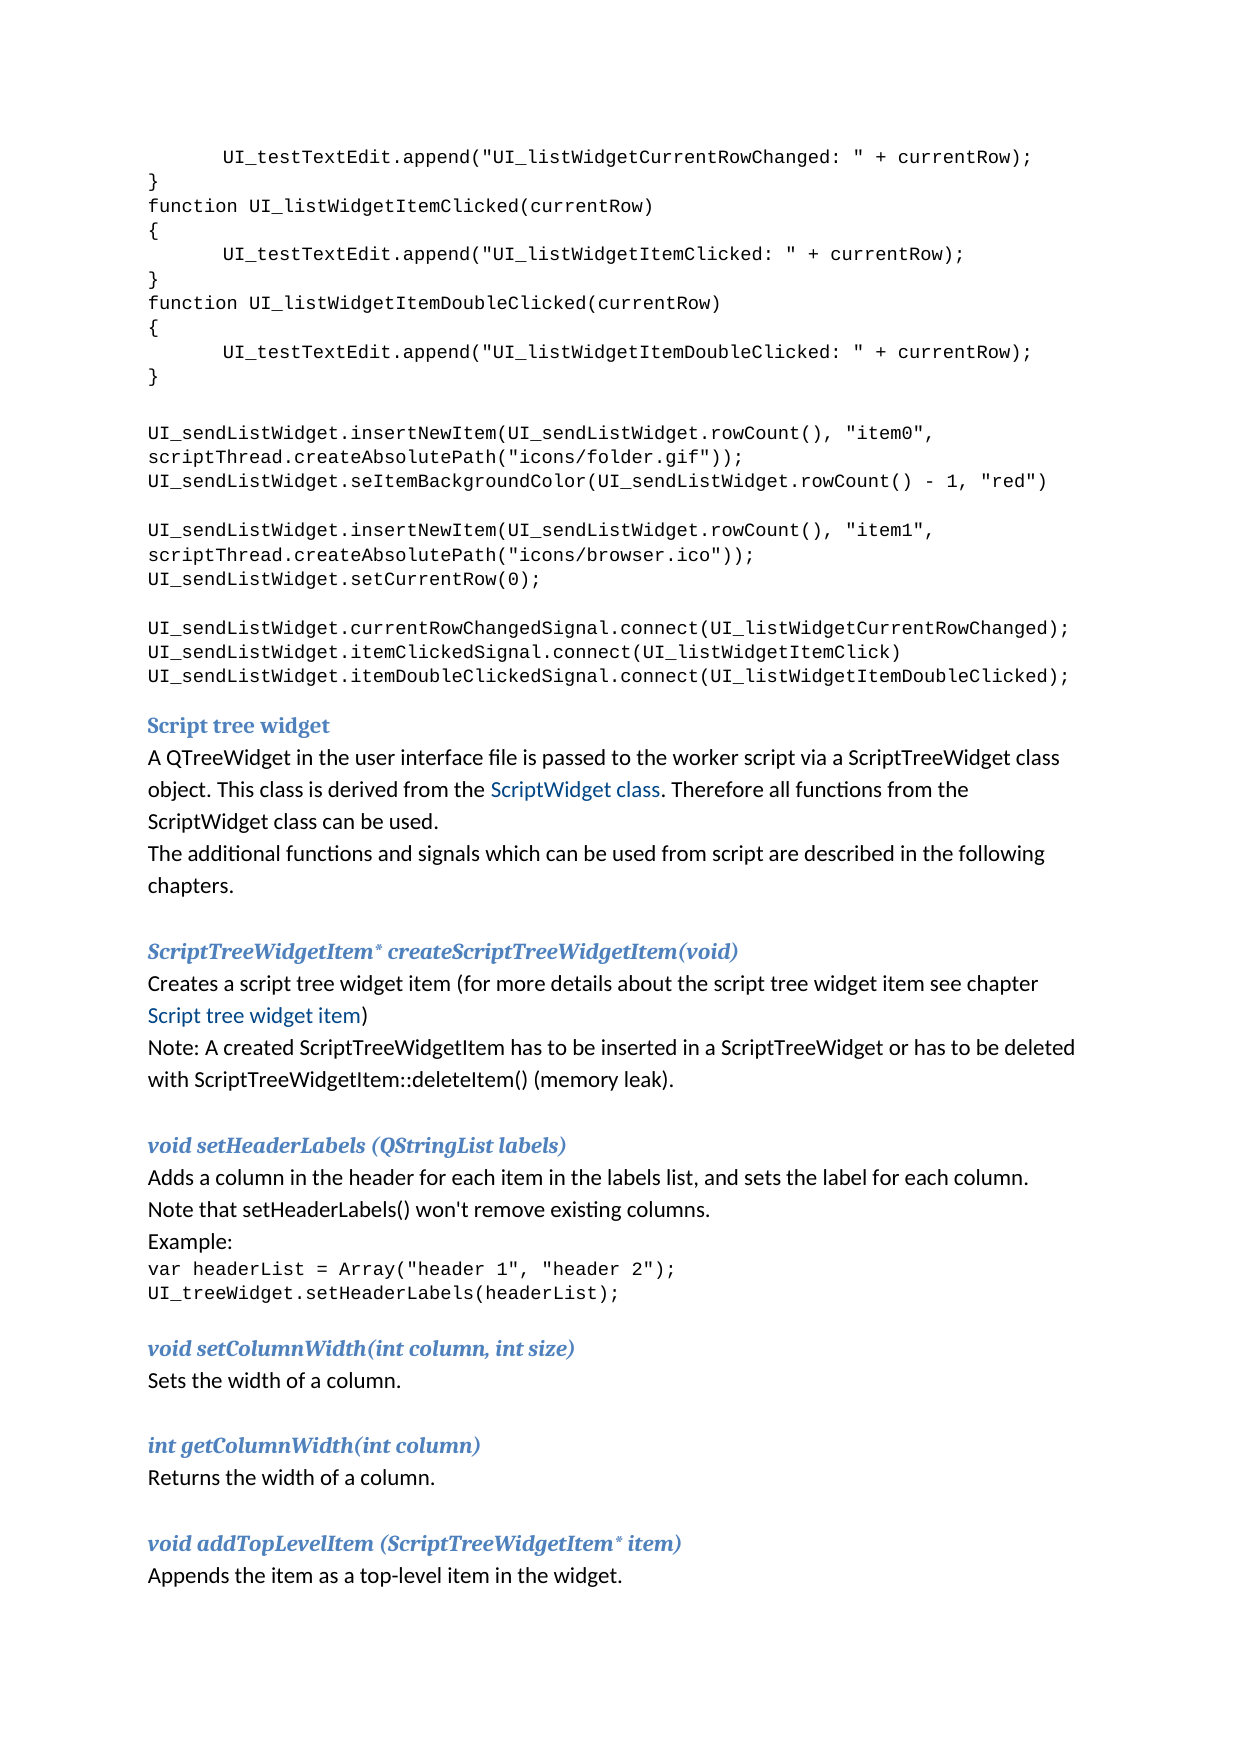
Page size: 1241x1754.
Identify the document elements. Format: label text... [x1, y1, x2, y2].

text Adds a column in the header for each item in the labels list, and sets the label for each column. [148, 1163, 1093, 1191]
text Sets the width of a column. [148, 1366, 1093, 1394]
text UI_sendListWidget.setCurrentRow(0); [148, 570, 1093, 591]
text Returns the width of a column. [148, 1463, 1093, 1491]
text UI_testTextEdit.append("UI_listWidgetItemDoubleClicked: " + currentRow); [148, 343, 1093, 364]
text function UI_listWidgetItemClicked(currentRow) [148, 196, 1093, 218]
text Creates a script tree widget item (for more details about the script tree widget item see chapter Script tree widget item) [148, 969, 1093, 1029]
text } [148, 269, 1093, 291]
subtitle void setColumnWidth(int column, int size) [148, 1336, 1093, 1362]
text UI_sendListWidget.currentRowChangedSignal.connect(UI_listWidgetCurrentRowChanged); [148, 594, 1093, 640]
subtitle int getColumnWidth(int column) [148, 1433, 1093, 1459]
text UI_sendListWidget.seItemBackgroundColor(UI_sendListWidget.rowCount() - 1, "red") [148, 472, 1093, 493]
text function UI_listWidgetItemDoubleClicked(currentRow) [148, 294, 1093, 315]
text Note: A created ScriptTreeWidgetItem has to be inserted in a ScriptTreeWidget or has to be deleted with ScriptTreeWidgetItem::deleteItem() (memory leak). [148, 1033, 1093, 1093]
text { [148, 318, 1093, 339]
text Example: [148, 1227, 1093, 1255]
text The additional functions and signals which can be used from script are described in the following chapters. [148, 839, 1093, 899]
text UI_sendListWidget.itemClickedSignal.connect(UI_listWidgetItemClick) [148, 643, 1093, 664]
text Note that setHeaderLabels() won't remove existing columns. [148, 1195, 1093, 1223]
text UI_testTextEdit.append("UI_listWidgetItemClicked: " + currentRow); [148, 245, 1093, 266]
subtitle Script tree widget [148, 712, 1093, 739]
text UI_sendListWidget.insertNewItem(UI_sendListWidget.rowCount(), "item0", scriptThread.createAbsolutePath("icons/folder.gif")); [148, 423, 1093, 469]
text { [148, 221, 1093, 242]
text var headerList = Array("header 1", "header 2"); [148, 1259, 1093, 1281]
text } [148, 172, 1093, 193]
text UI_sendListWidget.insertNewItem(UI_sendListWidget.rowCount(), "item1", scriptThread.createAbsolutePath("icons/browser.ico")); [148, 521, 1093, 567]
text UI_testTextEdit.append("UI_listWidgetCurrentRowChanged: " + currentRow); [148, 148, 1093, 169]
subtitle void addTopLevelItem (ScriptTreeWidgetItem* item) [148, 1531, 1093, 1557]
text } [148, 367, 1093, 388]
text UI_treeWidget.setHeaderLabels(headerList); [148, 1284, 1093, 1305]
text A QTreeWidget in the user interface file is passed to the worker script via a ScriptTreeWidget class object. This class is derived from the ScriptWidget class. Therefore all functions from the ScriptWidget class can be used. [148, 743, 1093, 835]
subtitle void setHeaderLabels (QStringList labels) [148, 1133, 1093, 1159]
text UI_sendListWidget.itemDoubleClickedSignal.connect(UI_listWidgetItemDoubleClicked); [148, 667, 1093, 688]
subtitle ScriptTreeWidgetItem* createScriptTreeWidgetItem(void) [148, 939, 1093, 965]
text Appends the item as a top-level item in the widget. [148, 1561, 1093, 1589]
